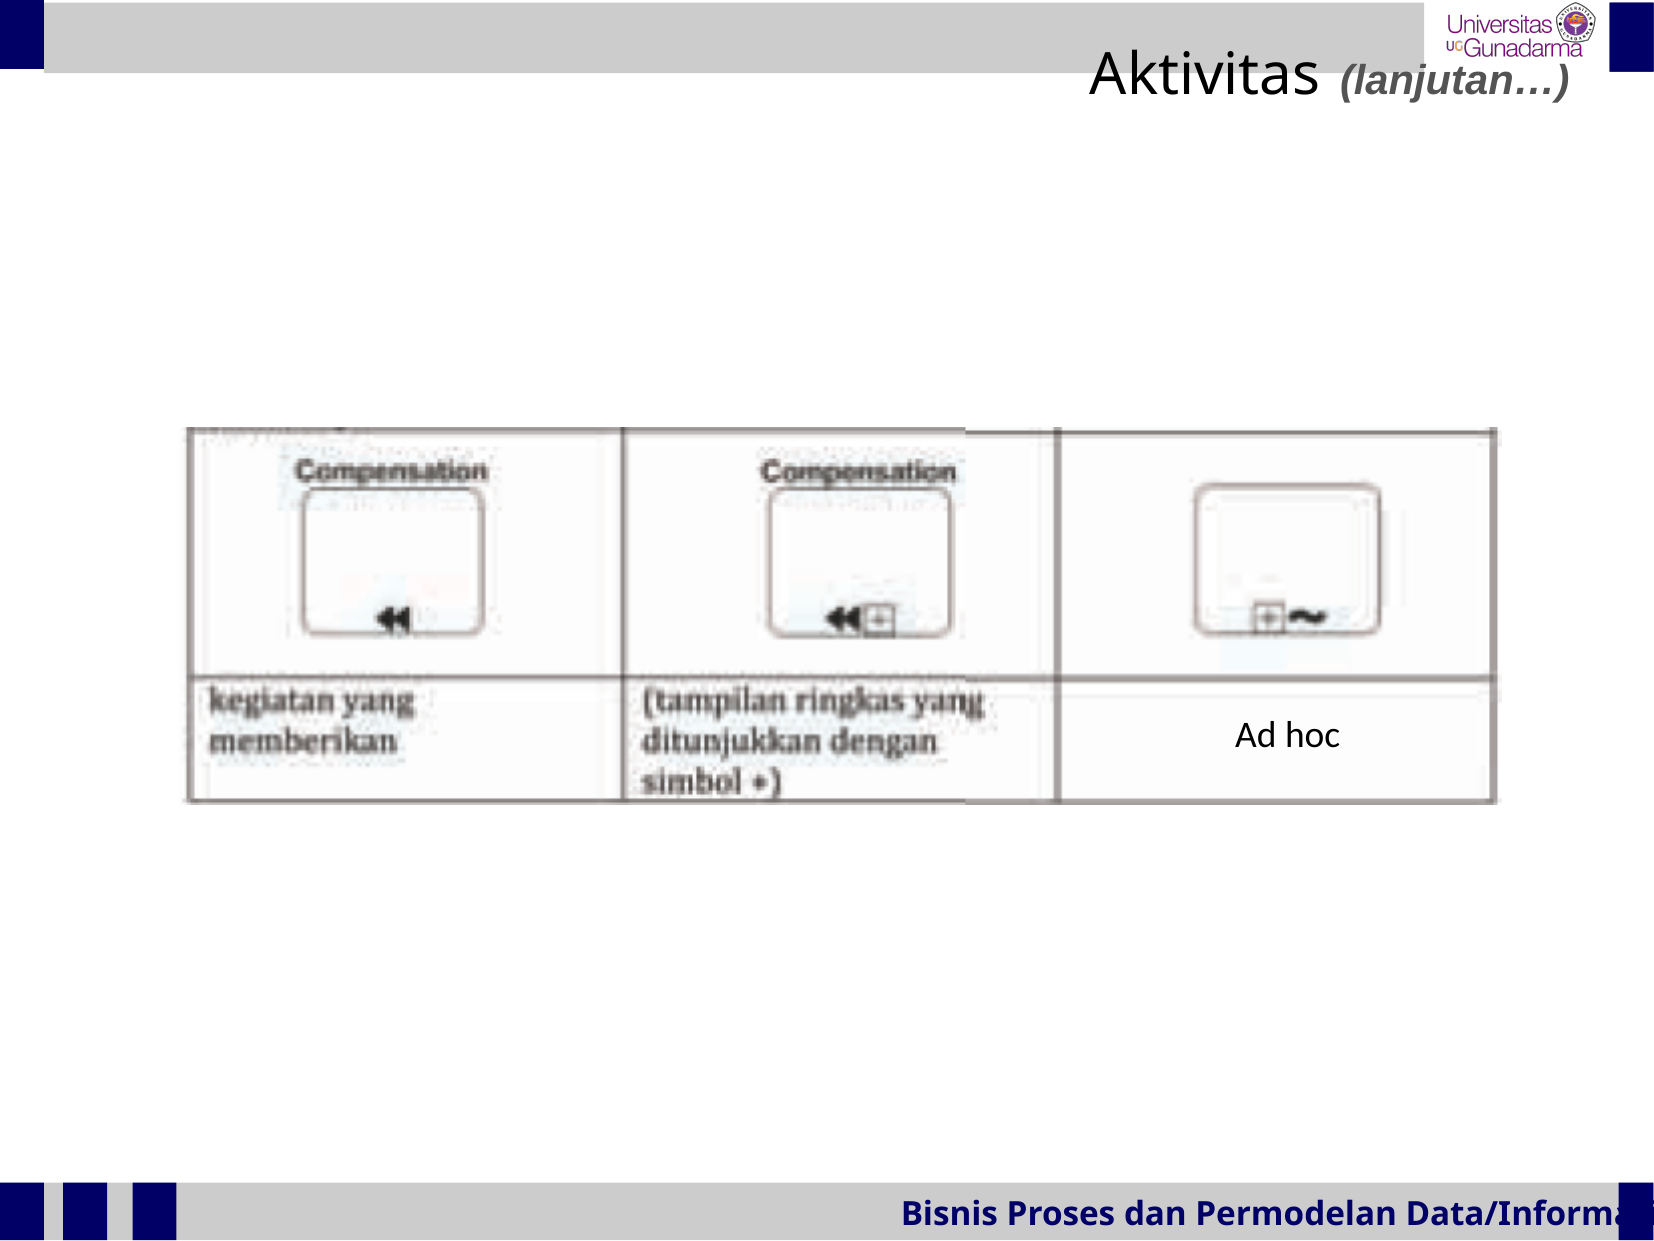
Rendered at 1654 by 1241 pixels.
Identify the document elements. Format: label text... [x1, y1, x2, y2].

text_box Ad hoc [1220, 702, 1356, 763]
picture [179, 427, 1502, 805]
text_box Aktivitas (lanjutan…) [358, 12, 1585, 138]
picture [1437, 2, 1610, 62]
